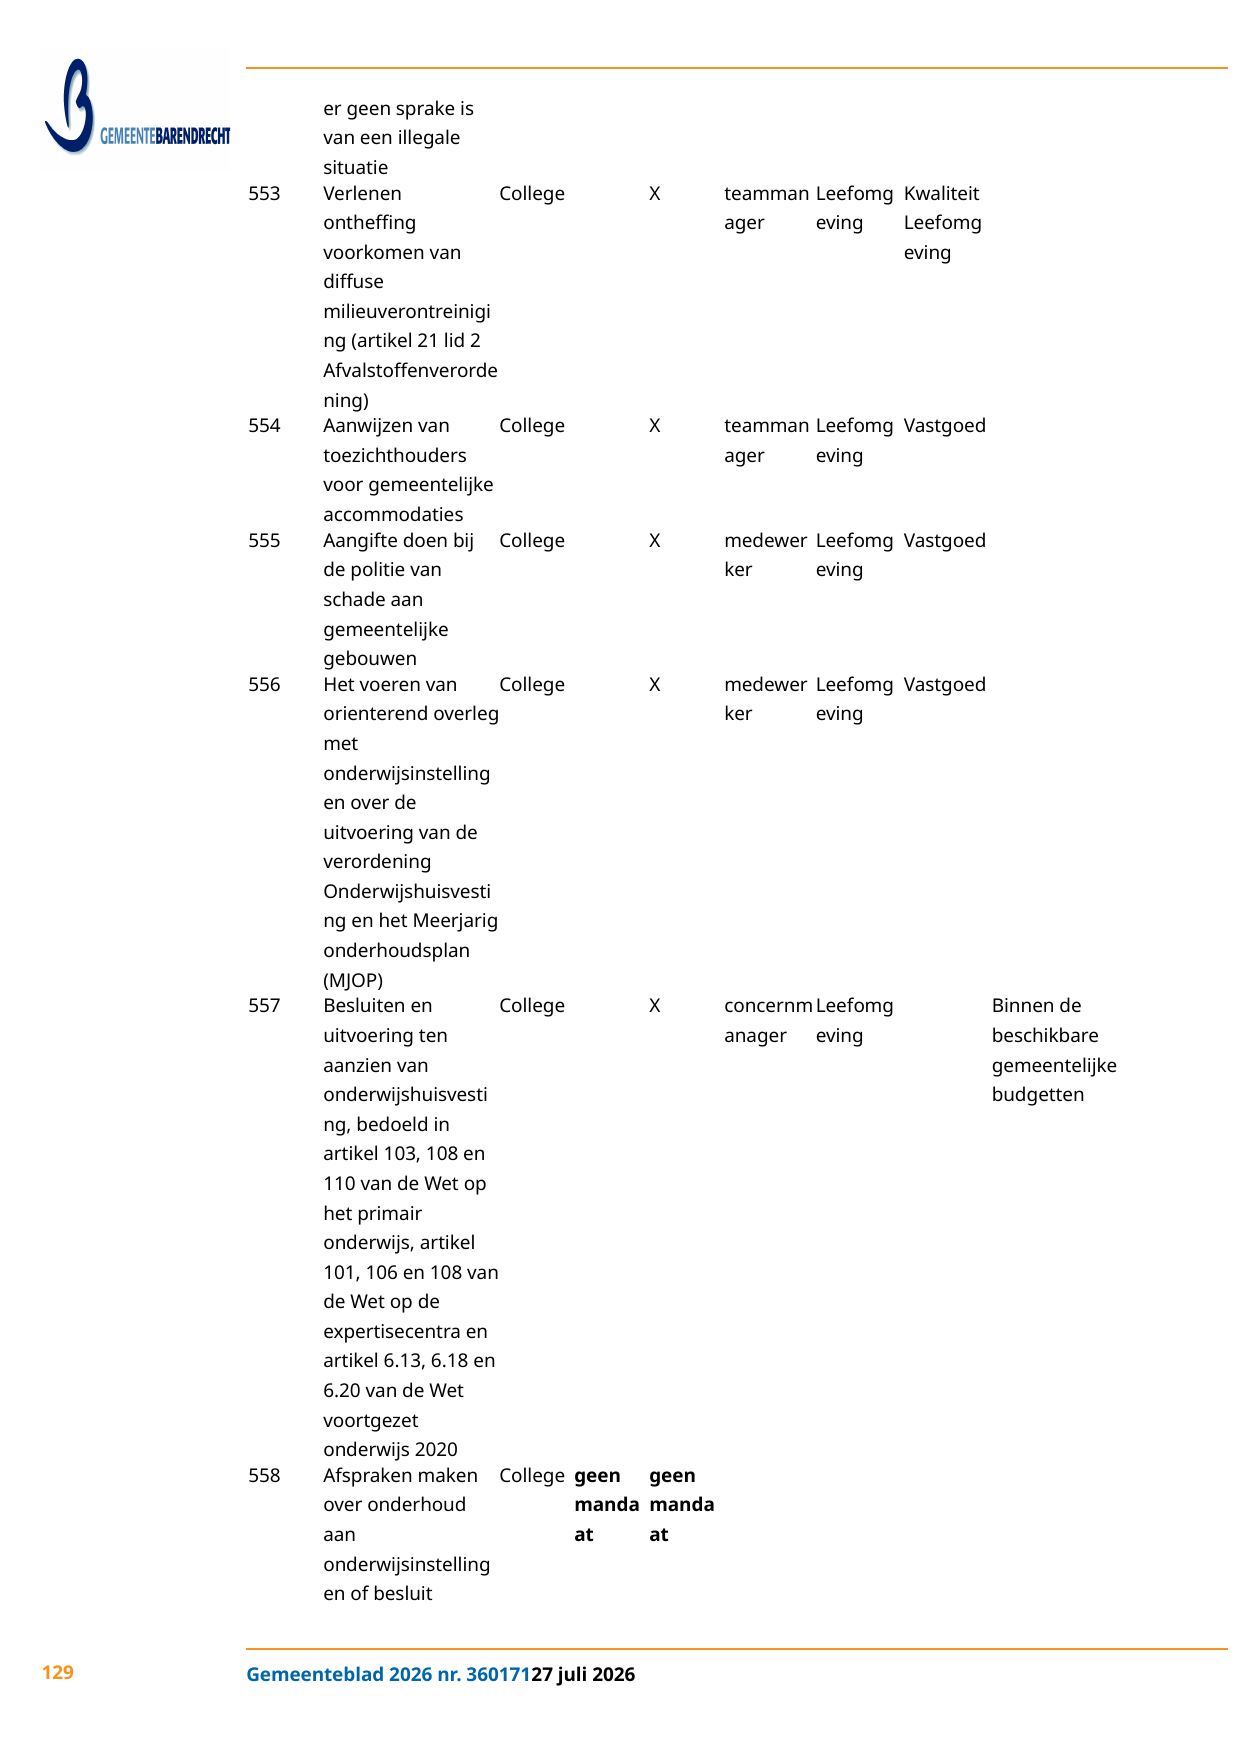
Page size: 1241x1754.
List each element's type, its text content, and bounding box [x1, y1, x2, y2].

table_cell [992, 671, 1152, 993]
table_cell College [499, 180, 574, 412]
table_cell 558 [248, 1462, 323, 1606]
table_cell [724, 95, 816, 180]
table_cell [992, 180, 1152, 412]
table_cell [816, 95, 904, 180]
table_cell [574, 993, 649, 1462]
table_cell Leefomgeving [816, 527, 904, 671]
table_cell Vastgoed [904, 413, 992, 527]
table_cell [248, 95, 323, 180]
table_cell Leefomgeving [816, 413, 904, 527]
table_cell [649, 95, 724, 180]
table_cell 557 [248, 993, 323, 1462]
table_cell teammanager [724, 180, 816, 412]
table_cell College [499, 413, 574, 527]
table_cell Verlenen ontheffing voorkomen van diffuse milieuverontreiniging (artikel 21 lid 2 Afvalstoffenverordening) [323, 180, 499, 412]
table_cell Het voeren van orienterend overleg met onderwijsinstellingen over de uitvoering van de verordening Onderwijshuisvesting en het Meerjarig onderhoudsplan (MJOP) [323, 671, 499, 993]
table_cell er geen sprake is van een illegale situatie [323, 95, 499, 180]
table_cell [574, 671, 649, 993]
table_cell Besluiten en uitvoering ten aanzien van onderwijshuisvesting, bedoeld in artikel 103, 108 en 110 van de Wet op het primair onderwijs, artikel 101, 106 en 108 van de Wet op de expertisecentra en artikel 6.13, 6.18 en 6.20 van de Wet voortgezet onderwijs 2020 [323, 993, 499, 1462]
table_cell [816, 1462, 904, 1606]
table_cell 555 [248, 527, 323, 671]
table_cell 556 [248, 671, 323, 993]
table_cell Kwaliteit Leefomgeving [904, 180, 992, 412]
table_cell 554 [248, 413, 323, 527]
table_cell Afspraken maken over onderhoud aan onderwijsinstellingen of besluit [323, 1462, 499, 1606]
table_cell Leefomgeving [816, 671, 904, 993]
table_cell College [499, 993, 574, 1462]
table_cell X [649, 671, 724, 993]
table_cell [574, 413, 649, 527]
table_cell 553 [248, 180, 323, 412]
picture [41, 47, 231, 172]
table_cell [992, 527, 1152, 671]
table_cell geen mandaat [574, 1462, 649, 1606]
table_cell [992, 95, 1152, 180]
table_cell College [499, 671, 574, 993]
table_cell College [499, 527, 574, 671]
table_cell Binnen de beschikbare gemeentelijke budgetten [992, 993, 1152, 1462]
table_cell teammanager [724, 413, 816, 527]
table_cell geen mandaat [649, 1462, 724, 1606]
table_cell [904, 1462, 992, 1606]
table_cell [724, 1462, 816, 1606]
table_cell [574, 180, 649, 412]
table_cell [992, 1462, 1152, 1606]
table_cell Vastgoed [904, 527, 992, 671]
table_cell medewerker [724, 671, 816, 993]
table_cell Aanwijzen van toezichthouders voor gemeentelijke accommodaties [323, 413, 499, 527]
table_cell Vastgoed [904, 671, 992, 993]
table_cell Aangifte doen bij de politie van schade aan gemeentelijke gebouwen [323, 527, 499, 671]
table_cell Leefomgeving [816, 993, 904, 1462]
table_cell concernmanager [724, 993, 816, 1462]
table_cell [904, 993, 992, 1462]
table_cell Leefomgeving [816, 180, 904, 412]
table_cell [574, 527, 649, 671]
table_cell X [649, 413, 724, 527]
table_cell X [649, 527, 724, 671]
table_cell [904, 95, 992, 180]
table_cell [499, 95, 574, 180]
table_cell [992, 413, 1152, 527]
table_cell X [649, 993, 724, 1462]
table_cell [574, 95, 649, 180]
table_cell X [649, 180, 724, 412]
table_cell College [499, 1462, 574, 1606]
table_cell medewerker [724, 527, 816, 671]
